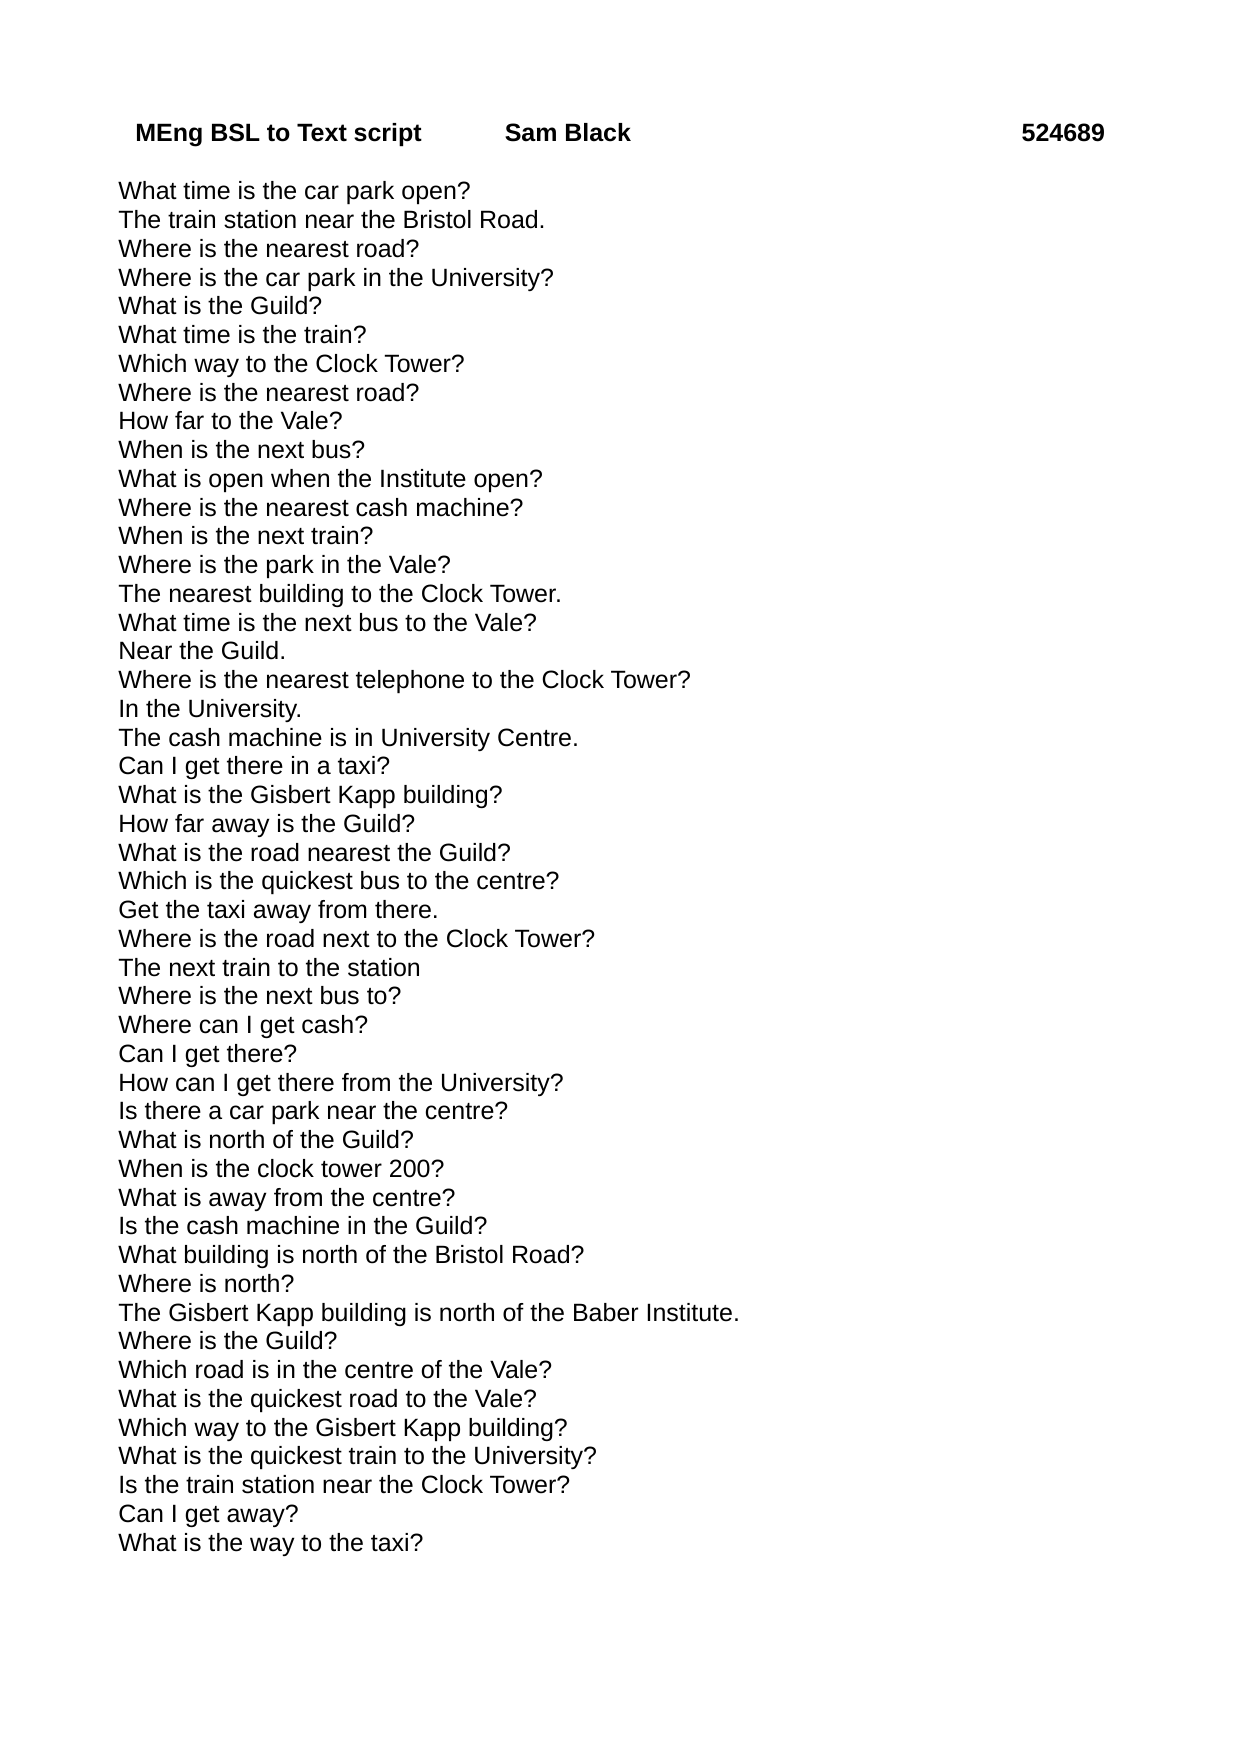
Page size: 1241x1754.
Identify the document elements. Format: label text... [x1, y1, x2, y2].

text When is the next bus? [118, 435, 1122, 464]
text Can I get there? [118, 1039, 1122, 1068]
text The next train to the station [118, 953, 1122, 981]
text The cash machine is in University Centre. [118, 723, 1122, 751]
text The nearest building to the Clock Tower. [118, 579, 1122, 608]
text What is the Guild? [118, 291, 1122, 320]
text In the University. [118, 694, 1122, 723]
text How far to the Vale? [118, 406, 1122, 435]
text Where is the nearest road? [118, 378, 1122, 406]
text Where is the Guild? [118, 1326, 1122, 1355]
text How can I get there from the University? [118, 1068, 1122, 1096]
text Near the Guild. [118, 636, 1122, 665]
text Is the train station near the Clock Tower? [118, 1470, 1122, 1499]
text What time is the next bus to the Vale? [118, 608, 1122, 636]
text What is the quickest road to the Vale? [118, 1384, 1122, 1413]
text What building is north of the Bristol Road? [118, 1240, 1122, 1269]
text Can I get there in a taxi? [118, 751, 1122, 780]
text Can I get away? [118, 1499, 1122, 1528]
text Where is the nearest telephone to the Clock Tower? [118, 665, 1122, 694]
text Which is the quickest bus to the centre? [118, 866, 1122, 895]
text What is the road nearest the Guild? [118, 838, 1122, 866]
text Which way to the Clock Tower? [118, 349, 1122, 378]
text Where is the next bus to? [118, 981, 1122, 1010]
text Is there a car park near the centre? [118, 1096, 1122, 1125]
text What is north of the Guild? [118, 1125, 1122, 1154]
text What is the Gisbert Kapp building? [118, 780, 1122, 809]
text What is open when the Institute open? [118, 464, 1122, 493]
text What time is the train? [118, 320, 1122, 349]
text Where is the nearest road? [118, 234, 1122, 263]
text The train station near the Bristol Road. [118, 205, 1122, 234]
text How far away is the Guild? [118, 809, 1122, 838]
text What is away from the centre? [118, 1183, 1122, 1211]
text What is the way to the taxi? [118, 1528, 1122, 1556]
text When is the clock tower 200? [118, 1154, 1122, 1183]
text Where is the nearest cash machine? [118, 493, 1122, 521]
text Is the cash machine in the Guild? [118, 1211, 1122, 1240]
text When is the next train? [118, 521, 1122, 550]
text Which road is in the centre of the Vale? [118, 1355, 1122, 1384]
text What time is the car park open? [118, 176, 1122, 205]
text What is the quickest train to the University? [118, 1441, 1122, 1470]
text Which way to the Gisbert Kapp building? [118, 1413, 1122, 1441]
text Where is the park in the Vale? [118, 550, 1122, 579]
text Where is the car park in the University? [118, 263, 1122, 291]
text Get the taxi away from there. [118, 895, 1122, 924]
text Where is the road next to the Clock Tower? [118, 924, 1122, 953]
text Where is north? [118, 1269, 1122, 1298]
text The Gisbert Kapp building is north of the Baber Institute. [118, 1298, 1122, 1326]
text Where can I get cash? [118, 1010, 1122, 1039]
